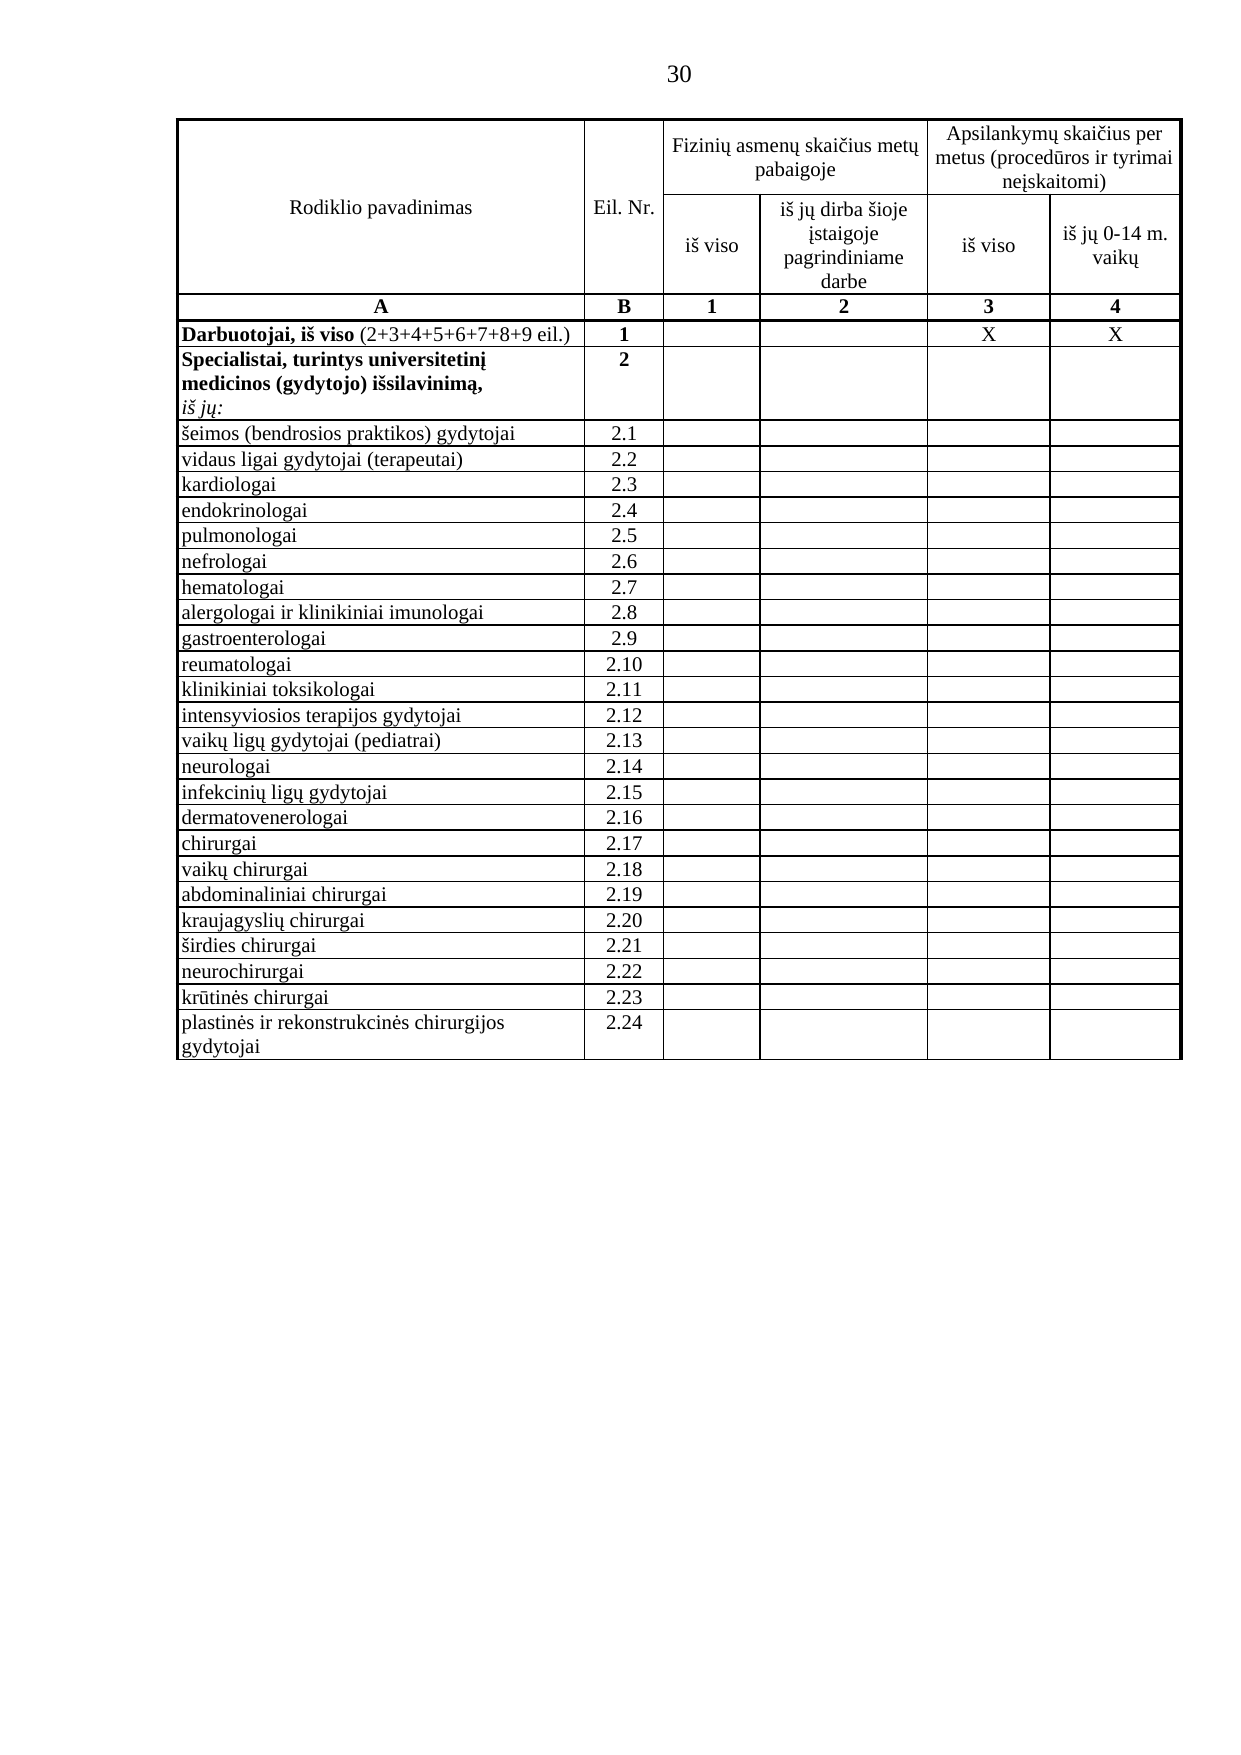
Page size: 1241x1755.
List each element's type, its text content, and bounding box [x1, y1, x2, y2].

table_cell [928, 754, 1049, 778]
table_cell iš viso [664, 195, 759, 293]
table_cell [664, 472, 759, 496]
table_cell reumatologai [179, 652, 584, 676]
table_cell [664, 523, 759, 547]
table_cell Specialistai, turintys universitetinį medicinos (gydytojo) išsilavinimą, iš jų: [179, 347, 584, 419]
table_cell [761, 347, 927, 419]
table_cell [1051, 447, 1179, 471]
table_cell chirurgai [179, 831, 584, 855]
table_cell 2.18 [585, 857, 663, 881]
table_cell [761, 933, 927, 957]
table_cell infekcinių ligų gydytojai [179, 780, 584, 804]
table_cell [664, 652, 759, 676]
table_cell [928, 421, 1049, 445]
table_cell B [585, 295, 663, 318]
table_cell krūtinės chirurgai [179, 985, 584, 1009]
table_cell 2.1 [585, 421, 663, 445]
table_cell [761, 882, 927, 906]
table_cell [664, 447, 759, 471]
table_cell alergologai ir klinikiniai imunologai [179, 600, 584, 624]
table_cell [664, 677, 759, 701]
table_cell [1051, 600, 1179, 624]
table_cell kraujagyslių chirurgai [179, 908, 584, 932]
table_cell [761, 600, 927, 624]
table_cell hematologai [179, 575, 584, 599]
table_cell 2.5 [585, 523, 663, 547]
table_cell [928, 805, 1049, 829]
table_cell [761, 421, 927, 445]
table_cell [761, 677, 927, 701]
table_cell [761, 780, 927, 804]
table_cell [1051, 703, 1179, 727]
table_cell [928, 600, 1049, 624]
table_cell 2.16 [585, 805, 663, 829]
table_cell 2.22 [585, 959, 663, 983]
table_cell 2.8 [585, 600, 663, 624]
table_cell [664, 805, 759, 829]
table_cell [761, 754, 927, 778]
table_cell kardiologai [179, 472, 584, 496]
table_cell nefrologai [179, 549, 584, 573]
table_cell [928, 728, 1049, 752]
table_cell [1051, 985, 1179, 1009]
table_cell X [928, 322, 1049, 346]
table_cell [664, 421, 759, 445]
table_cell 3 [928, 295, 1049, 318]
table_cell [928, 857, 1049, 881]
table_cell [664, 780, 759, 804]
table_cell 2.17 [585, 831, 663, 855]
table_cell [761, 805, 927, 829]
table_cell [1051, 857, 1179, 881]
table_cell [928, 985, 1049, 1009]
table_cell [1051, 1010, 1179, 1058]
table_cell [761, 1010, 927, 1058]
table_cell [928, 472, 1049, 496]
table_cell iš jų 0-14 m. vaikų [1051, 195, 1179, 293]
table_cell [664, 322, 759, 346]
table_cell 2.12 [585, 703, 663, 727]
table_cell [664, 549, 759, 573]
table_cell širdies chirurgai [179, 933, 584, 957]
table_cell 2.11 [585, 677, 663, 701]
table_cell [761, 703, 927, 727]
table_cell [1051, 933, 1179, 957]
table_cell [928, 1010, 1049, 1058]
table_cell [761, 985, 927, 1009]
table_cell intensyviosios terapijos gydytojai [179, 703, 584, 727]
table_cell [928, 626, 1049, 650]
table_cell [761, 652, 927, 676]
table_cell [1051, 805, 1179, 829]
table_header Rodiklio pavadinimas [179, 121, 584, 293]
table_cell endokrinologai [179, 498, 584, 522]
table_cell iš jų dirba šioje įstaigoje pagrindiniame darbe [761, 195, 927, 293]
table_cell [1051, 677, 1179, 701]
table_cell 2.14 [585, 754, 663, 778]
table_cell [664, 985, 759, 1009]
table_cell [1051, 575, 1179, 599]
table_cell 2.21 [585, 933, 663, 957]
table_cell [928, 347, 1049, 419]
table_cell 1 [664, 295, 759, 318]
table_cell vaikų chirurgai [179, 857, 584, 881]
table_cell [761, 908, 927, 932]
table_cell [761, 322, 927, 346]
table_cell [1051, 780, 1179, 804]
table_cell 4 [1051, 295, 1179, 318]
table_cell 1 [585, 322, 663, 346]
table_cell 2.4 [585, 498, 663, 522]
table_cell [1051, 626, 1179, 650]
table_cell neurochirurgai [179, 959, 584, 983]
table_cell [928, 780, 1049, 804]
table_cell 2.24 [585, 1010, 663, 1058]
table_cell neurologai [179, 754, 584, 778]
table_cell [664, 882, 759, 906]
table_cell [1051, 831, 1179, 855]
table_cell [761, 575, 927, 599]
table_header Apsilankymų skaičius per metus (procedūros ir tyrimai neįskaitomi) [928, 121, 1179, 193]
table_cell [928, 677, 1049, 701]
table_cell [1051, 498, 1179, 522]
table_cell [1051, 347, 1179, 419]
table_cell [761, 498, 927, 522]
table_cell 2.9 [585, 626, 663, 650]
table_cell dermatovenerologai [179, 805, 584, 829]
table_cell [928, 959, 1049, 983]
table_cell [928, 703, 1049, 727]
table_cell [761, 959, 927, 983]
table_cell [761, 523, 927, 547]
table_cell 2.23 [585, 985, 663, 1009]
table_cell 2.10 [585, 652, 663, 676]
table_cell [664, 1010, 759, 1058]
table_cell 2 [761, 295, 927, 318]
table_cell [664, 754, 759, 778]
table_cell [761, 472, 927, 496]
table_header Fizinių asmenų skaičius metų pabaigoje [664, 121, 927, 193]
table_cell [1051, 908, 1179, 932]
table_cell [664, 908, 759, 932]
table_cell 2.6 [585, 549, 663, 573]
table_cell [761, 626, 927, 650]
table_cell [1051, 754, 1179, 778]
table_cell [928, 882, 1049, 906]
table_cell [1051, 882, 1179, 906]
table_cell 2.3 [585, 472, 663, 496]
table_cell [664, 703, 759, 727]
table_cell 2.19 [585, 882, 663, 906]
table_cell plastinės ir rekonstrukcinės chirurgijos gydytojai [179, 1010, 584, 1058]
table_cell [664, 626, 759, 650]
table_cell [928, 908, 1049, 932]
table_cell [1051, 421, 1179, 445]
table_cell [1051, 728, 1179, 752]
table_cell [928, 652, 1049, 676]
table_cell [664, 959, 759, 983]
table_cell X [1051, 322, 1179, 346]
table_cell [928, 831, 1049, 855]
table_cell [664, 933, 759, 957]
table_cell [928, 575, 1049, 599]
table_cell 2 [585, 347, 663, 419]
table_cell [664, 498, 759, 522]
table_cell vidaus ligai gydytojai (terapeutai) [179, 447, 584, 471]
table_cell [1051, 959, 1179, 983]
table_cell [1051, 549, 1179, 573]
table_cell [928, 523, 1049, 547]
table_cell [664, 857, 759, 881]
table_cell [761, 728, 927, 752]
table_cell [928, 933, 1049, 957]
table_cell 2.20 [585, 908, 663, 932]
table_cell [761, 447, 927, 471]
table_cell 2.15 [585, 780, 663, 804]
table_cell vaikų ligų gydytojai (pediatrai) [179, 728, 584, 752]
table_cell [1051, 523, 1179, 547]
table_cell klinikiniai toksikologai [179, 677, 584, 701]
table_cell [664, 831, 759, 855]
table_cell 2.13 [585, 728, 663, 752]
table_cell abdominaliniai chirurgai [179, 882, 584, 906]
table_cell [1051, 652, 1179, 676]
table_cell gastroenterologai [179, 626, 584, 650]
table_cell [761, 857, 927, 881]
table_cell Darbuotojai, iš viso (2+3+4+5+6+7+8+9 eil.) [179, 322, 584, 346]
table_cell [664, 728, 759, 752]
table_cell [664, 600, 759, 624]
table_cell [1051, 472, 1179, 496]
table_cell A [179, 295, 584, 318]
table_header Eil. Nr. [585, 121, 663, 293]
table_cell [928, 498, 1049, 522]
table_cell pulmonologai [179, 523, 584, 547]
table_cell 2.2 [585, 447, 663, 471]
table_cell [928, 447, 1049, 471]
table_cell iš viso [928, 195, 1049, 293]
table_cell [664, 347, 759, 419]
table_cell šeimos (bendrosios praktikos) gydytojai [179, 421, 584, 445]
table_cell [761, 549, 927, 573]
table_cell [664, 575, 759, 599]
table_cell [761, 831, 927, 855]
table_cell [928, 549, 1049, 573]
table_cell 2.7 [585, 575, 663, 599]
